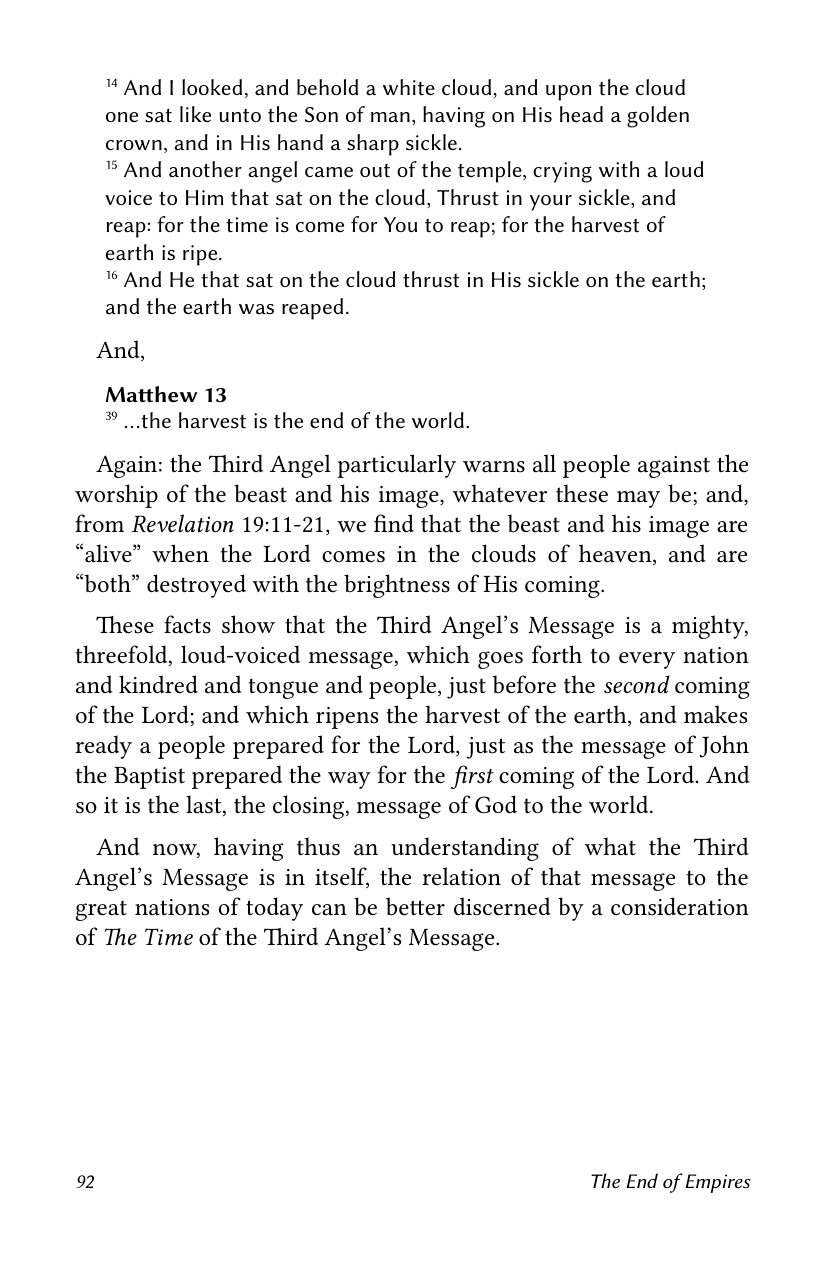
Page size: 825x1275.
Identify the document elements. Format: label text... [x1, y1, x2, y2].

text 15 And another angel came out of the temple, crying with a loud voice to Him that sat on the cloud, Thrust in your sickle, and reap: for the time is come for You to reap; for the harvest of earth is ripe. [105, 157, 720, 266]
text And, [75, 337, 750, 365]
text Again: the Third Angel particularly warns all people against the worship of the beast and his image, whatever these may be; and, from Revelation 19:11-21, we find that the beast and his image are “alive” when the Lord comes in the clouds of heaven, and are “both” destroyed with the brightness of His coming. [75, 450, 750, 598]
text 14 And I looked, and behold a white cloud, and upon the cloud one sat like unto the Son of man, having on His head a golden crown, and in His hand a sharp sickle. [105, 75, 720, 156]
text And now, having thus an understanding of what the Third Angel’s Message is in itself, the relation of that message to the great nations of today can be better discerned by a consideration of The Time of the Third Angel’s Message. [75, 833, 750, 951]
text These facts show that the Third Angel’s Message is a mighty, threefold, loud-voiced message, which goes forth to every nation and kindred and tongue and people, just before the second coming of the Lord; and which ripens the harvest of the earth, and makes ready a people prepared for the Lord, just as the message of John the Baptist prepared the way for the first coming of the Lord. And so it is the last, the closing, message of God to the world. [75, 612, 750, 819]
text Matthew 13 [105, 381, 750, 408]
text 39 ...the harvest is the end of the world. [105, 408, 720, 434]
text 16 And He that sat on the cloud thrust in His sickle on the earth; and the earth was reaped. [105, 267, 720, 320]
